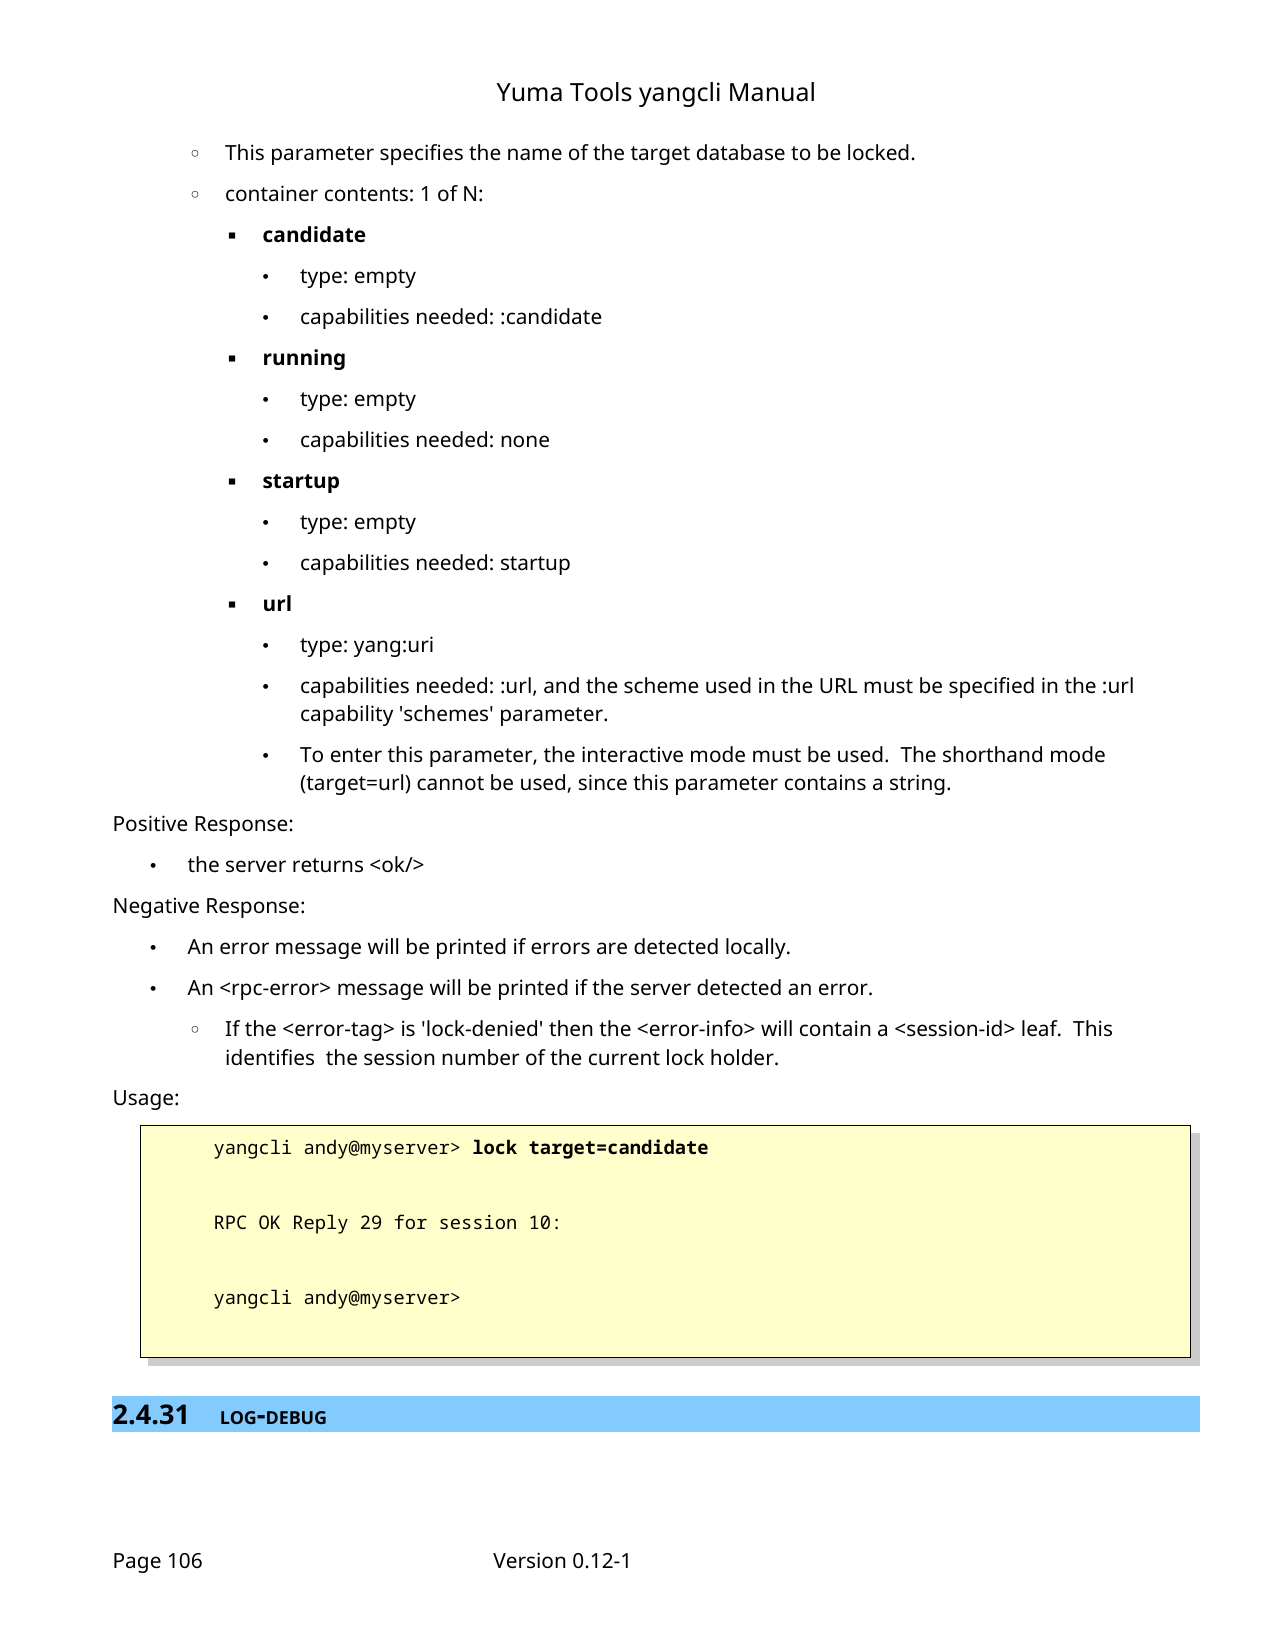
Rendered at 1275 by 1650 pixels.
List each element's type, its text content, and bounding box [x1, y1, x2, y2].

list capabilities needed: startup [262, 548, 1200, 576]
list type: empty [262, 261, 1200, 290]
list An error message will be printed if errors are detected locally. [150, 932, 1200, 961]
list capabilities needed: none [262, 425, 1200, 453]
list running [225, 343, 1200, 372]
text Usage: [112, 1083, 1200, 1112]
list capabilities needed: :candidate [262, 302, 1200, 331]
list This parameter specifies the name of the target database to be locked. [187, 138, 1200, 167]
text RPC OK Reply 29 for session 10: [141, 1199, 1190, 1235]
list the server returns <ok/> [150, 850, 1200, 879]
list To enter this parameter, the interactive mode must be used. The shorthand mode (target=url) cannot be used, since this parameter contains a string. [262, 740, 1200, 797]
subtitle log-debug [112, 1396, 1200, 1432]
list url [225, 589, 1200, 617]
list An <rpc-error> message will be printed if the server detected an error. [150, 973, 1200, 1002]
list container contents: 1 of N: [187, 179, 1200, 208]
list type: yang:uri [262, 630, 1200, 658]
text Negative Response: [112, 891, 1200, 920]
list capabilities needed: :url, and the scheme used in the URL must be specified in the :url capability 'schemes' parameter. [262, 671, 1200, 728]
list If the <error-tag> is 'lock-denied' then the <error-info> will contain a <session-id> leaf. This identifies the session number of the current lock holder. [187, 1014, 1200, 1071]
list candidate [225, 220, 1200, 249]
list type: empty [262, 507, 1200, 535]
list type: empty [262, 384, 1200, 413]
list startup [225, 466, 1200, 494]
text yangcli andy@myserver> [141, 1274, 1190, 1310]
text Positive Response: [112, 809, 1200, 838]
text yangcli andy@myserver> lock target=candidate [141, 1126, 1190, 1160]
